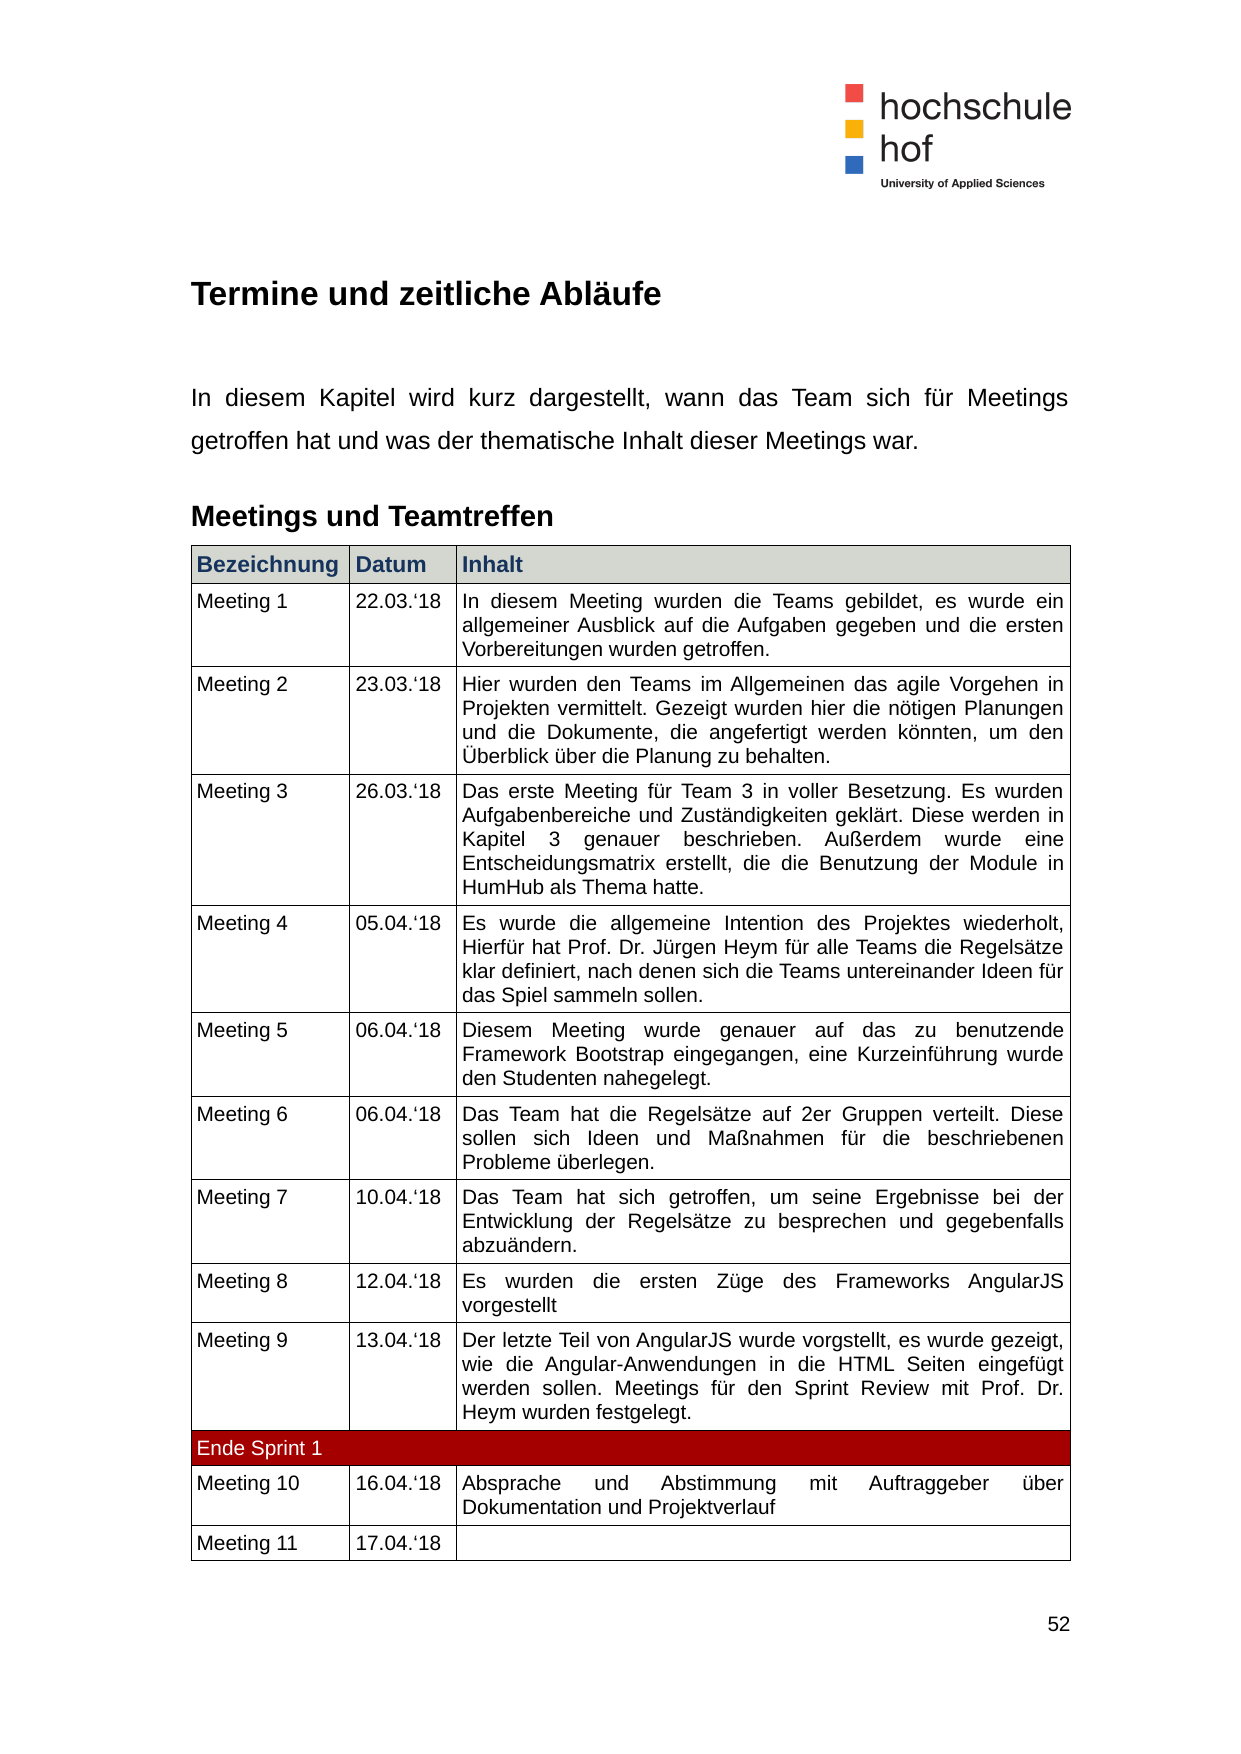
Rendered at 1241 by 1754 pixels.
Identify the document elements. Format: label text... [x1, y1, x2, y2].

table_header Bezeichnung [192, 546, 349, 583]
table_cell Hier wurden den Teams im Allgemeinen das agile Vorgehen in Projekten vermittelt. Gezeigt wurden hier die nötigen Planungen und die Dokumente, die angefertigt werden könnten, um den Überblick über die Planung zu behalten. [457, 667, 1070, 773]
table_cell Das Team hat sich getroffen, um seine Ergebnisse bei der Entwicklung der Regelsätze zu besprechen und gegebenfalls abzuändern. [457, 1180, 1070, 1263]
table_cell Meeting 9 [192, 1323, 349, 1429]
table_cell 06.04.‘18 [350, 1013, 456, 1096]
table_cell Meeting 2 [192, 667, 349, 773]
table_cell 10.04.‘18 [350, 1180, 456, 1263]
table_cell Meeting 1 [192, 584, 349, 666]
table_cell Der letzte Teil von AngularJS wurde vorgstellt, es wurde gezeigt, wie die Angular-Anwendungen in die HTML Seiten eingefügt werden sollen. Meetings für den Sprint Review mit Prof. Dr. Heym wurden festgelegt. [457, 1323, 1070, 1429]
table_cell Es wurde die allgemeine Intention des Projektes wiederholt, Hierfür hat Prof. Dr. Jürgen Heym für alle Teams die Regelsätze klar definiert, nach denen sich die Teams untereinander Ideen für das Spiel sammeln sollen. [457, 906, 1070, 1012]
table_header Inhalt [457, 546, 1070, 583]
table_cell Das erste Meeting für Team 3 in voller Besetzung. Es wurden Aufgabenbereiche und Zuständigkeiten geklärt. Diese werden in Kapitel 3 genauer beschrieben. Außerdem wurde eine Entscheidungsmatrix erstellt, die die Benutzung der Module in HumHub als Thema hatte. [457, 775, 1070, 905]
table_cell Meeting 4 [192, 906, 349, 1012]
table_cell 06.04.‘18 [350, 1097, 456, 1179]
table_header Datum [350, 546, 456, 583]
table_cell 16.04.‘18 [350, 1466, 456, 1524]
picture [845, 84, 1071, 189]
table_cell 22.03.‘18 [350, 584, 456, 666]
table_cell [457, 1526, 1070, 1560]
table_cell Diesem Meeting wurde genauer auf das zu benutzende Framework Bootstrap eingegangen, eine Kurzeinführung wurde den Studenten nahegelegt. [457, 1013, 1070, 1096]
table_cell 26.03.‘18 [350, 775, 456, 905]
table_cell 12.04.‘18 [350, 1264, 456, 1322]
table_cell Meeting 11 [192, 1526, 349, 1560]
table_cell 05.04.‘18 [350, 906, 456, 1012]
table_cell 17.04.‘18 [350, 1526, 456, 1560]
table_cell Meeting 8 [192, 1264, 349, 1322]
table_cell Meeting 3 [192, 775, 349, 905]
table_cell Meeting 5 [192, 1013, 349, 1096]
table_cell Meeting 7 [192, 1180, 349, 1263]
table_cell 13.04.‘18 [350, 1323, 456, 1429]
table_cell 23.03.‘18 [350, 667, 456, 773]
table_cell Meeting 6 [192, 1097, 349, 1179]
table_cell Ende Sprint 1 [192, 1431, 1070, 1465]
table_cell Es wurden die ersten Züge des Frameworks AngularJS vorgestellt [457, 1264, 1070, 1322]
subtitle Meetings und Teamtreffen [191, 498, 1070, 532]
table_cell Das Team hat die Regelsätze auf 2er Gruppen verteilt. Diese sollen sich Ideen und Maßnahmen für die beschriebenen Probleme überlegen. [457, 1097, 1070, 1179]
table_cell In diesem Meeting wurden die Teams gebildet, es wurde ein allgemeiner Ausblick auf die Aufgaben gegeben und die ersten Vorbereitungen wurden getroffen. [457, 584, 1070, 666]
table_cell Meeting 10 [192, 1466, 349, 1524]
table_cell Absprache und Abstimmung mit Auftraggeber über Dokumentation und Projektverlauf [457, 1466, 1070, 1524]
text In diesem Kapitel wird kurz dargestellt, wann das Team sich für Meetings getroffen hat und was der thematische Inhalt dieser Meetings war. [191, 383, 1070, 455]
subtitle Termine und zeitliche Abläufe [191, 274, 1070, 313]
